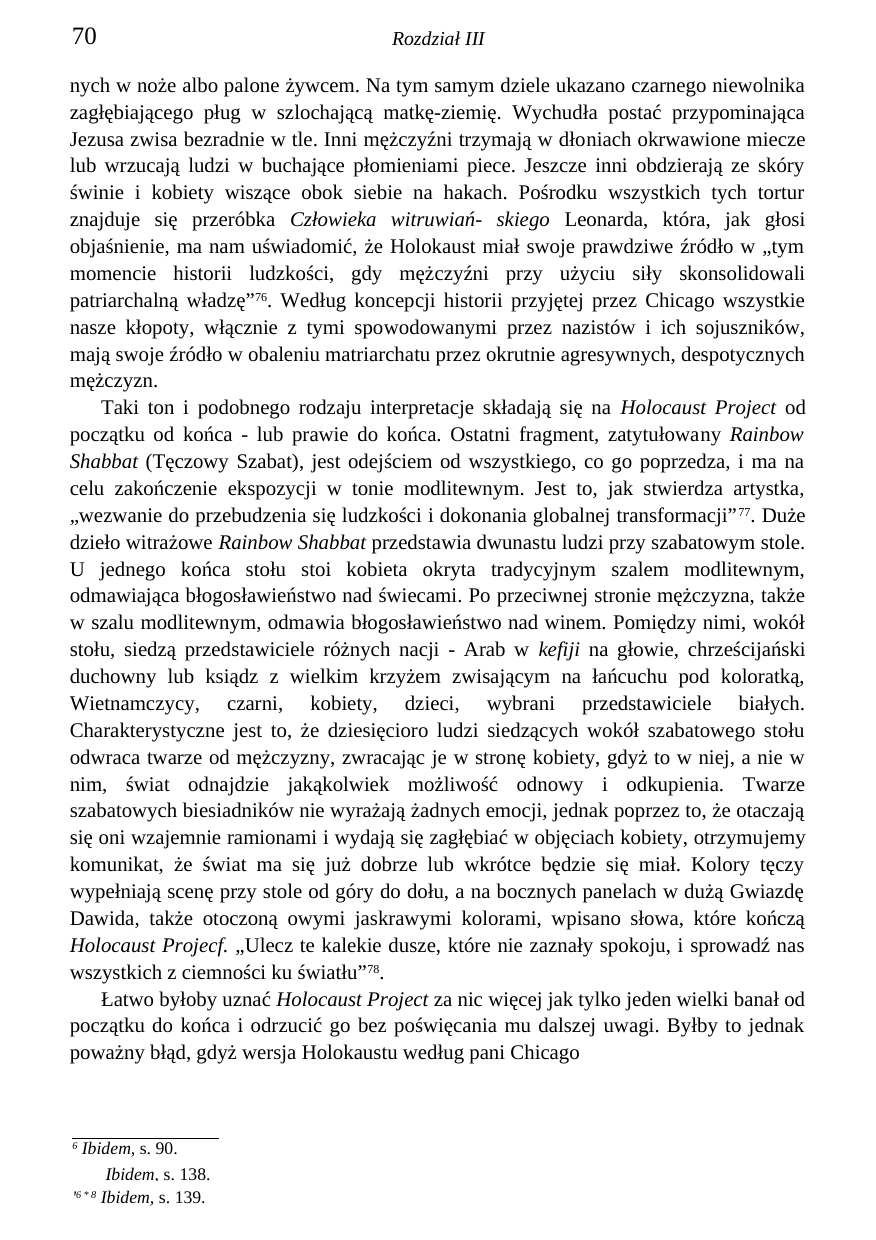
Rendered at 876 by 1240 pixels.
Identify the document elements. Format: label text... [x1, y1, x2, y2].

text nych w noże albo palone żywcem. Na tym samym dziele ukazano czarnego niewolnika zagłębiającego pług w szlochającą matkę-ziemię. Wychudła postać przypominająca Jezusa zwisa bezradnie w tle. Inni mężczyźni trzymają w dło­niach okrwawione miecze lub wrzucają ludzi w buchające płomieniami piece. Jeszcze inni obdzierają ze skóry świnie i kobiety wiszące obok siebie na hakach. Pośrodku wszystkich tych tortur znajduje się przeróbka Człowieka witruwiań- skiego Leonarda, która, jak głosi objaśnienie, ma nam uświadomić, że Holokaust miał swoje prawdziwe źródło w „tym momencie historii ludzkości, gdy męż­czyźni przy użyciu siły skonsolidowali patriarchalną władzę”76. Według koncep­cji historii przyjętej przez Chicago wszystkie nasze kłopoty, włącznie z tymi spo­wodowanymi przez nazistów i ich sojuszników, mają swoje źródło w obaleniu matriarchatu przez okrutnie agresywnych, despotycznych mężczyzn. [69, 73, 806, 392]
text 6 Ibidem, s. 90. [72, 1139, 219, 1158]
text 70 [72, 21, 102, 50]
text Łatwo byłoby uznać Holocaust Project za nic więcej jak tylko jeden wielki banał od początku do końca i odrzucić go bez poświęcania mu dalszej uwagi. Byłby to jednak poważny błąd, gdyż wersja Holokaustu według pani Chicago [69, 987, 806, 1064]
text Taki ton i podobnego rodzaju interpretacje składają się na Holocaust Project od początku od końca - lub prawie do końca. Ostatni fragment, zatytułowa­ny Rainbow Shabbat (Tęczowy Szabat), jest odejściem od wszystkiego, co go poprzedza, i ma na celu zakończenie ekspozycji w tonie modlitewnym. Jest to, jak stwierdza artystka, „wezwanie do przebudzenia się ludzkości i dokonania globalnej transformacji”77. Duże dzieło witrażowe Rainbow Shabbat przedsta­wia dwunastu ludzi przy szabatowym stole. U jednego końca stołu stoi kobieta okryta tradycyjnym szalem modlitewnym, odmawiająca błogosławieństwo nad świecami. Po przeciwnej stronie mężczyzna, także w szalu modlitewnym, odma­wia błogosławieństwo nad winem. Pomiędzy nimi, wokół stołu, siedzą przed­stawiciele różnych nacji - Arab w kefiji na głowie, chrześcijański duchowny lub ksiądz z wielkim krzyżem zwisającym na łańcuchu pod koloratką, Wietnamczy­cy, czarni, kobiety, dzieci, wybrani przedstawiciele białych. Charakterystyczne jest to, że dziesięcioro ludzi siedzących wokół szabatowego stołu odwraca twarze od mężczyzny, zwracając je w stronę kobiety, gdyż to w niej, a nie w nim, świat odnajdzie jakąkolwiek możliwość odnowy i odkupienia. Twarze szabatowych biesiadników nie wyrażają żadnych emocji, jednak poprzez to, że otaczają się oni wzajemnie ramionami i wydają się zagłębiać w objęciach kobiety, otrzymu­jemy komunikat, że świat ma się już dobrze lub wkrótce będzie się miał. Kolory tęczy wypełniają scenę przy stole od góry do dołu, a na bocznych panelach w dużą Gwiazdę Dawida, także otoczoną owymi jaskrawymi kolorami, wpisano słowa, które kończą Holocaust Projecf. „Ulecz te kalekie dusze, które nie zaznały spokoju, i sprowadź nas wszystkich z ciemności ku światłu”78. [69, 395, 806, 984]
text Rozdział III [386, 27, 493, 49]
text Ibidem, s. 138. [72, 1164, 219, 1181]
text '6 * 8 Ibidem, s. 139. [72, 1187, 219, 1207]
